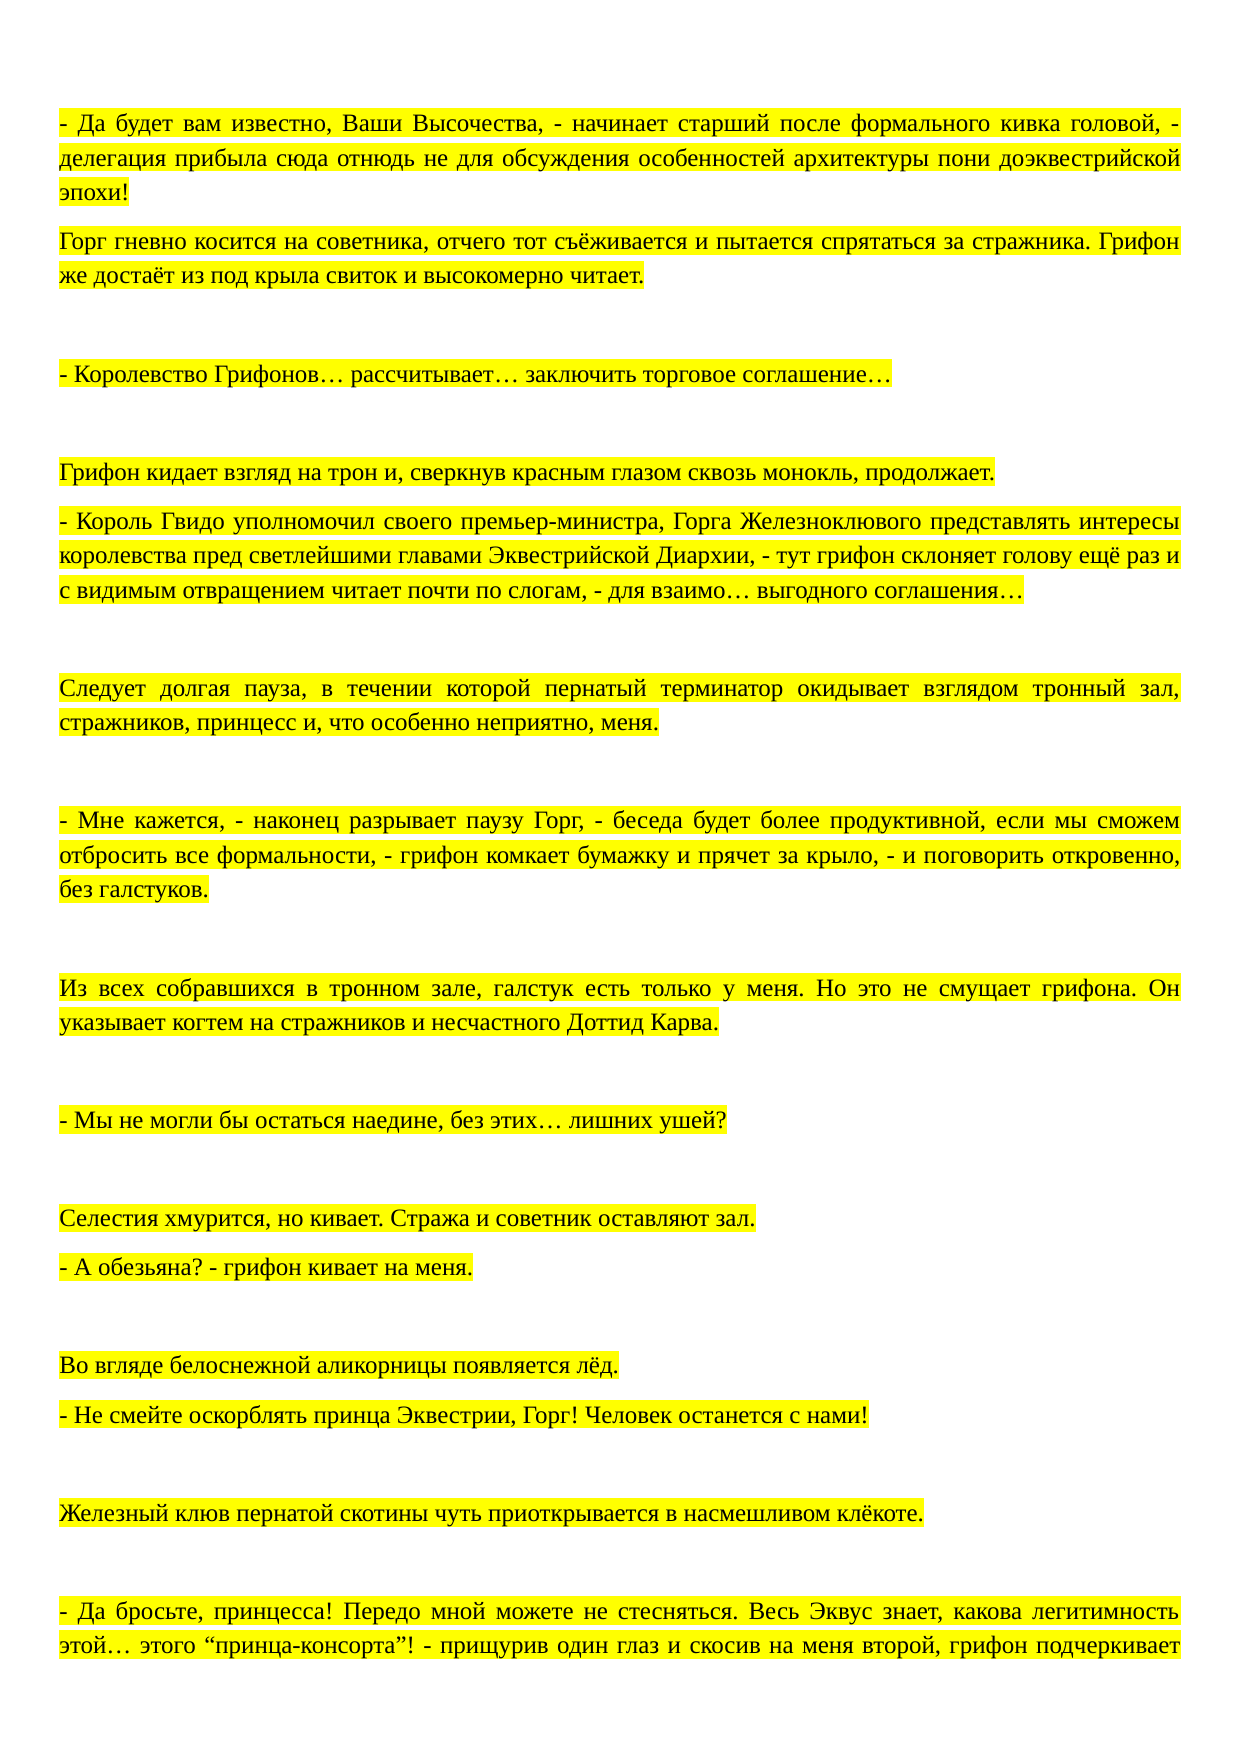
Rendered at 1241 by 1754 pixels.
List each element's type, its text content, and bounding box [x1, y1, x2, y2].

text Грифон кидает взгляд на трон и, сверкнув красным глазом сквозь монокль, продолжает. [59, 457, 1181, 486]
text - Не смейте оскорблять принца Эквестрии, Горг! Человек останется с нами! [59, 1400, 1181, 1428]
text Железный клюв пернатой скотины чуть приоткрывается в насмешливом клёкоте. [59, 1498, 1181, 1527]
text Из всех собравшихся в тронном зале, галстук есть только у меня. Но это не смущает грифона. Он указывает когтем на стражников и несчастного Доттид Карва. [59, 973, 1181, 1036]
text - Да бросьте, принцесса! Передо мной можете не стесняться. Весь Эквус знает, какова легитимность этой… этого “принца-консорта”! - прищурив один глаз и скосив на меня второй, грифон подчеркивает [59, 1596, 1181, 1659]
text - А обезьяна? - грифон кивает на меня. [59, 1252, 1181, 1281]
text - Да будет вам известно, Ваши Высочества, - начинает старший после формального кивка головой, - делегация прибыла сюда отнюдь не для обсуждения особенностей архитектуры пони доэквестрийской эпохи! [59, 108, 1181, 206]
text - Мы не могли бы остаться наедине, без этих… лишних ушей? [59, 1105, 1181, 1134]
text - Король Гвидо уполномочил своего премьер-министра, Горга Железноклювого представлять интересы королевства пред светлейшими главами Эквестрийской Диархии, - тут грифон склоняет голову ещё раз и с видимым отвращением читает почти по слогам, - для взаимо… выгодного соглашения… [59, 506, 1181, 604]
text Горг гневно косится на советника, отчего тот съёживается и пытается спрятаться за стражника. Грифон же достаёт из под крыла свиток и высокомерно читает. [59, 226, 1181, 289]
text Следует долгая пауза, в течении которой пернатый терминатор окидывает взглядом тронный зал, стражников, принцесс и, что особенно неприятно, меня. [59, 673, 1181, 736]
text - Мне кажется, - наконец разрывает паузу Горг, - беседа будет более продуктивной, если мы сможем отбросить все формальности, - грифон комкает бумажку и прячет за крыло, - и поговорить откровенно, без галстуков. [59, 806, 1181, 903]
text - Королевство Грифонов… рассчитывает… заключить торговое соглашение… [59, 359, 1181, 387]
text Во вгляде белоснежной аликорницы появляется лёд. [59, 1351, 1181, 1379]
text Селестия хмурится, но кивает. Стража и советник оставляют зал. [59, 1203, 1181, 1232]
